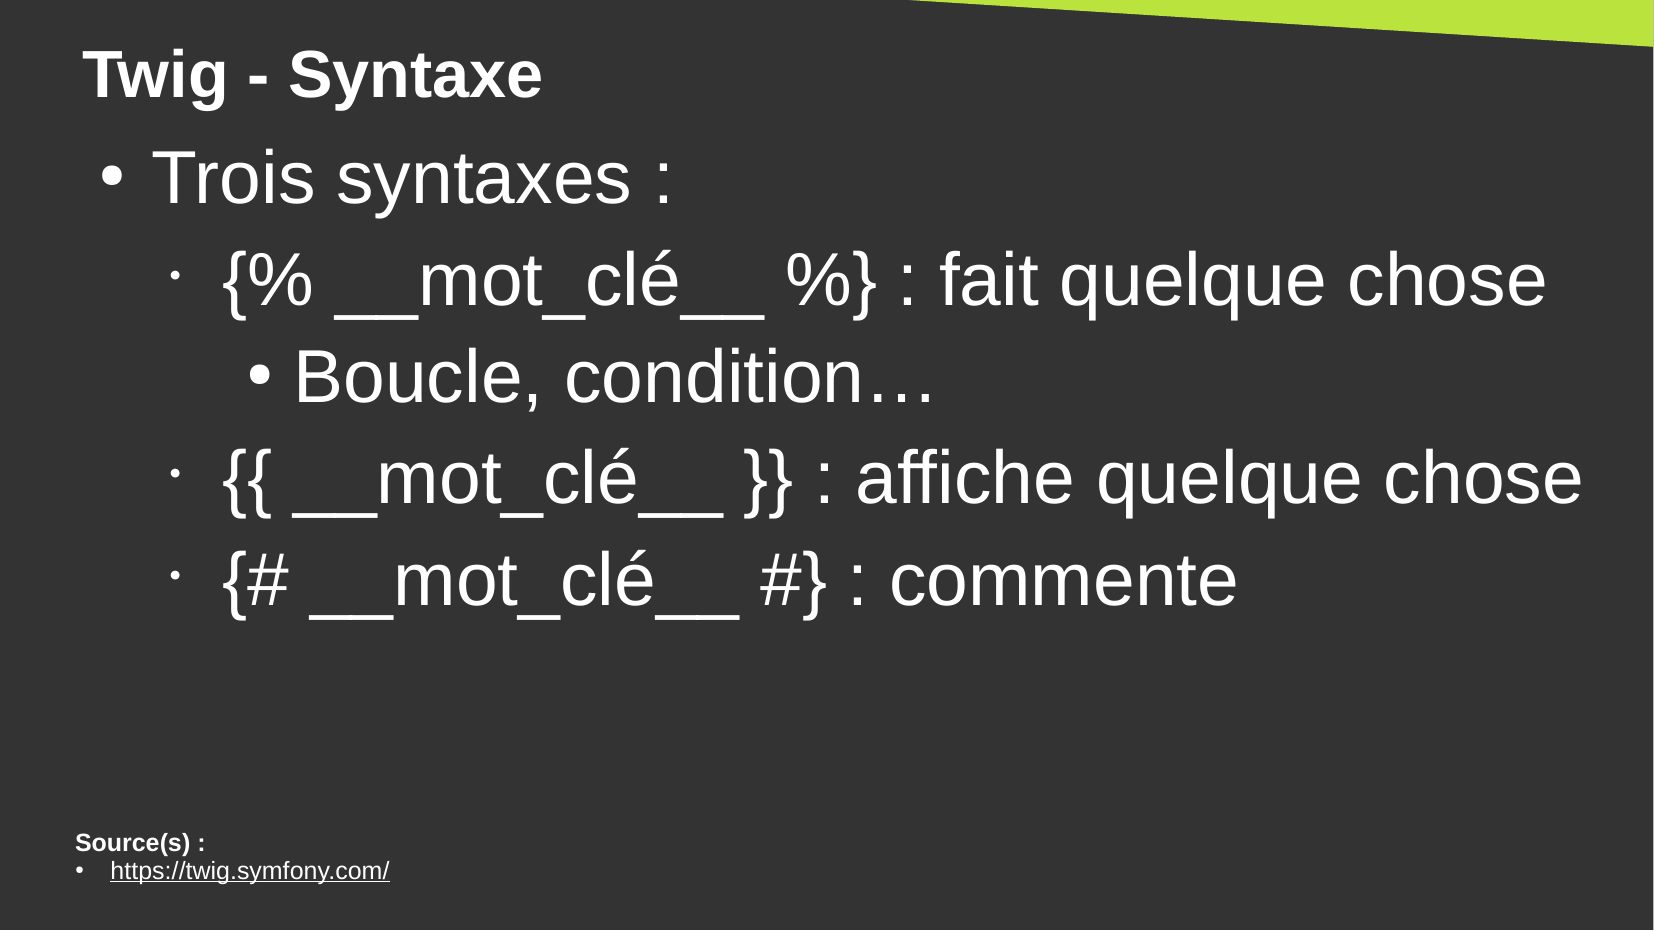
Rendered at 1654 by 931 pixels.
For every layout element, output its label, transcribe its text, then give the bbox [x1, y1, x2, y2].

text_box [908, 0, 1654, 47]
list Trois syntaxes : {% __mot_clé__ %} : fait quelque chose Boucle, condition… {{ __mot_clé__ }} : affiche quelque chose {# __mot_clé__ #} : commente [80, 135, 1619, 680]
title Twig - Syntaxe [82, 37, 1571, 112]
text_box Source(s) : https://twig.symfony.com/ [60, 821, 1546, 931]
